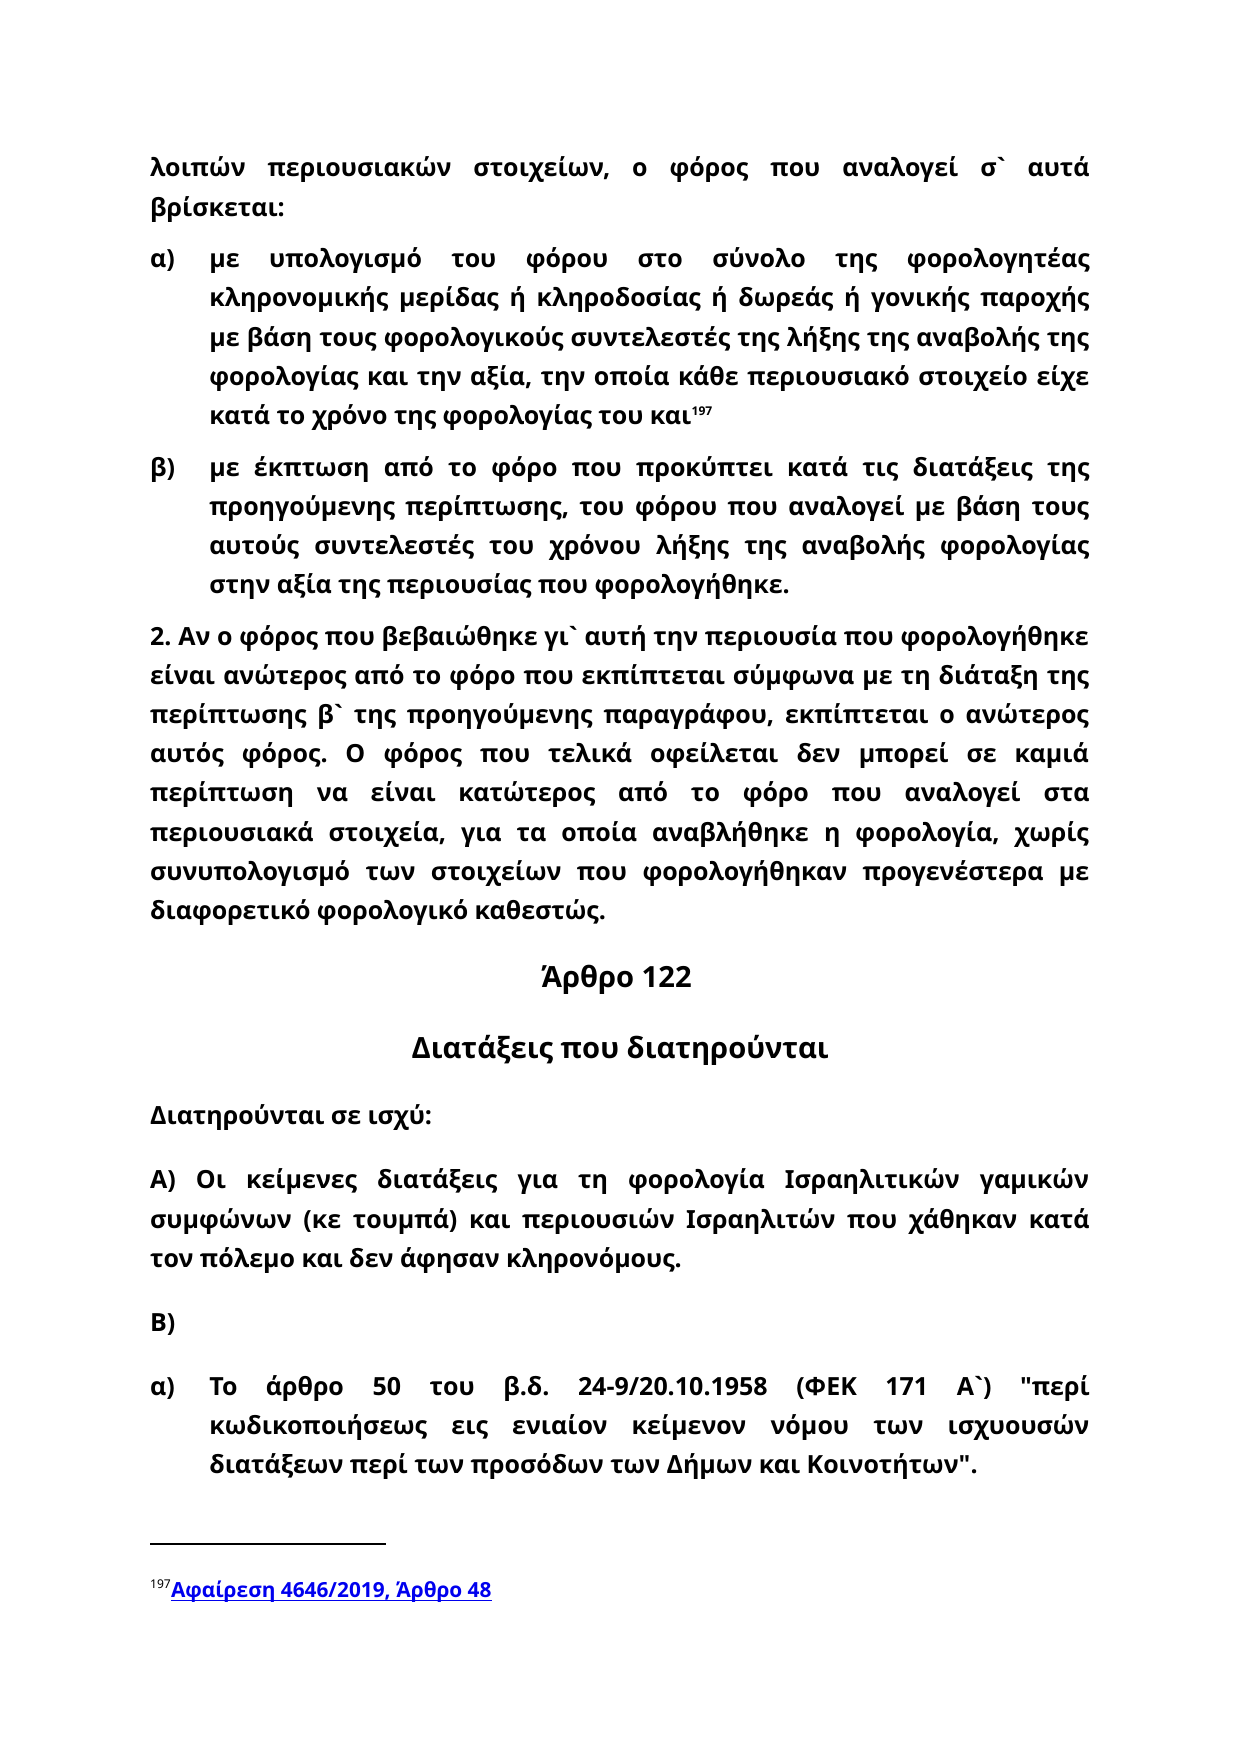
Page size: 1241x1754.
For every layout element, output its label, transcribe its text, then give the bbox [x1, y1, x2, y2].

list α) Το άρθρο 50 του β.δ. 24-9/20.10.1958 (ΦΕΚ 171 Α`) "περί κωδικοποιήσεως εις ενιαίον κείμενον νόμου των ισχυουσών διατάξεων περί των προσόδων των Δήμων και Κοινοτήτων". [150, 1369, 1090, 1481]
list α) με υπολογισμό του φόρου στο σύνολο της φορολογητέας κληρονομικής μερίδας ή κληροδοσίας ή δωρεάς ή γονικής παροχής με βάση τους φορολογικούς συντελεστές της λήξης της αναβολής της φορολογίας και την αξία, την οποία κάθε περιουσιακό στοιχείο είχε κατά το χρόνο της φορολογίας του και [150, 241, 1090, 432]
text Διατηρούνται σε ισχύ: [150, 1098, 1090, 1132]
subtitle Άρθρο 122 [150, 957, 1090, 996]
text Α) Οι κείμενες διατάξεις για τη φορολογία Ισραηλιτικών γαμικών συμφώνων (κε τουμπά) και περιουσιών Ισραηλιτών που χάθηκαν κατά τον πόλεμο και δεν άφησαν κληρονόμους. [150, 1162, 1090, 1274]
list β) με έκπτωση από το φόρο που προκύπτει κατά τις διατάξεις της προηγούμενης περίπτωσης, του φόρου που αναλογεί με βάση τους αυτούς συντελεστές του χρόνου λήξης της αναβολής φορολογίας στην αξία της περιουσίας που φορολογήθηκε. [150, 449, 1090, 601]
text λοιπών περιουσιακών στοιχείων, ο φόρος που αναλογεί σ` αυτά βρίσκεται: [150, 150, 1090, 223]
text 2. Αν ο φόρος που βεβαιώθηκε γι` αυτή την περιουσία που φορολογήθηκε είναι ανώτερος από το φόρο που εκπίπτεται σύμφωνα με τη διάταξη της περίπτωσης β` της προηγούμενης παραγράφου, εκπίπτεται ο ανώτερος αυτός φόρος. Ο φόρος που τελικά οφείλεται δεν μπορεί σε καμιά περίπτωση να είναι κατώτερος από το φόρο που αναλογεί στα περιουσιακά στοιχεία, για τα οποία αναβλήθηκε η φορολογία, χωρίς συνυπολογισμό των στοιχείων που φορολογήθηκαν προγενέστερα με διαφορετικό φορολογικό καθεστώς. [150, 618, 1090, 927]
text Αφαίρεση 4646/2019, Άρθρο 48 [150, 1576, 1090, 1604]
subtitle Διατάξεις που διατηρούνται [150, 1027, 1090, 1067]
text Β) [150, 1304, 1090, 1339]
